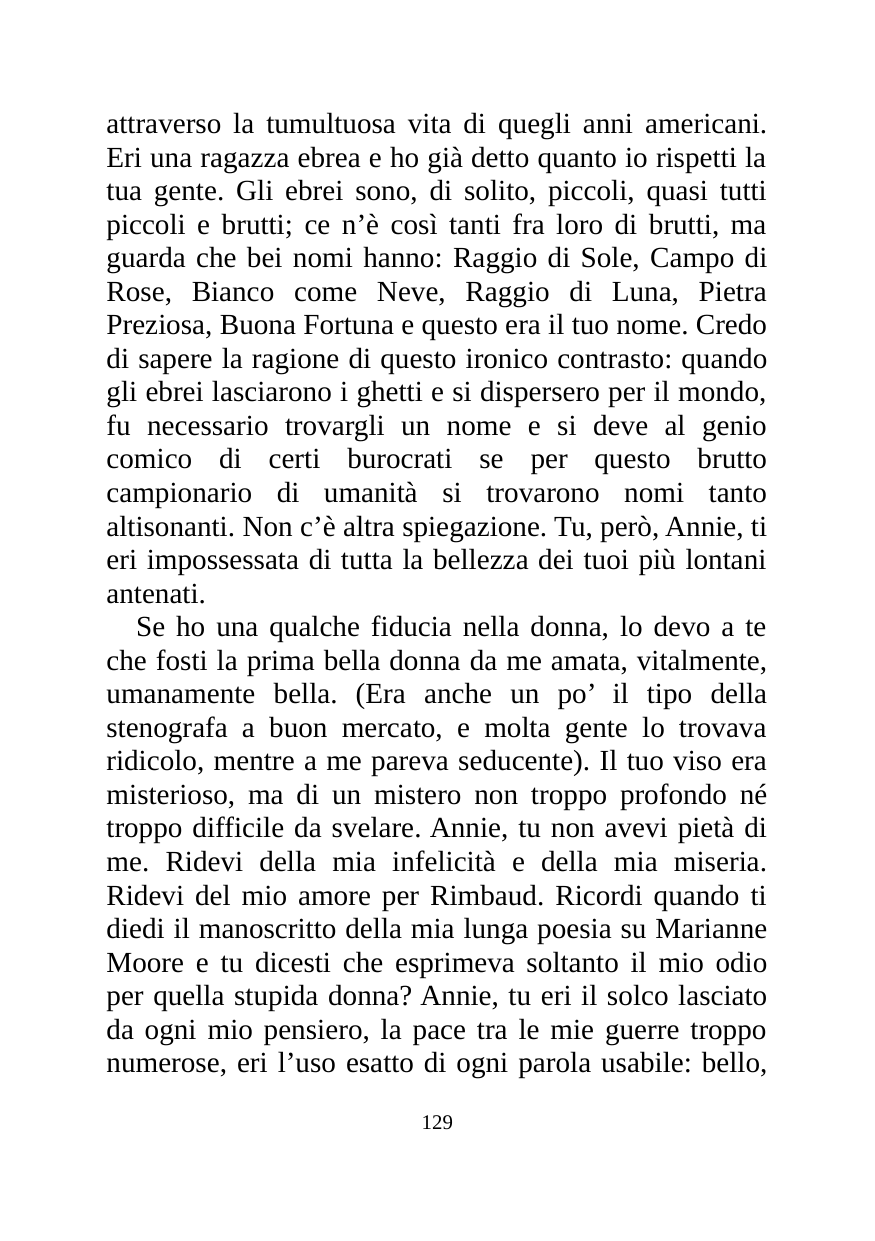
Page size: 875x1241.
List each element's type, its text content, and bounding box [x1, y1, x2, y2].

text attraverso la tumultuosa vita di quegli anni americani. Eri una ragazza ebrea e ho già detto quanto io rispetti la tua gente. Gli ebrei sono, di solito, piccoli, quasi tutti piccoli e brutti; ce n’è così tanti fra loro di brutti, ma guarda che bei nomi hanno: Raggio di Sole, Campo di Rose, Bianco come Neve, Raggio di Luna, Pietra Preziosa, Buona Fortuna e questo era il tuo nome. Credo di sapere la ragione di questo ironico contrasto: quando gli ebrei lasciarono i ghetti e si dispersero per il mondo, fu necessario trovargli un nome e si deve al genio comico di certi burocrati se per questo brutto campionario di umanità si trovarono nomi tanto altisonanti. Non c’è altra spiegazione. Tu, però, Annie, ti eri impossessata di tutta la bellezza dei tuoi più lontani antenati. [106, 106, 768, 609]
text Se ho una qualche fiducia nella donna, lo devo a te che fosti la prima bella donna da me amata, vitalmente, umanamente bella. (Era anche un po’ il tipo della stenografa a buon mercato, e molta gente lo trovava ridicolo, mentre a me pareva seducente). Il tuo viso era misterioso, ma di un mistero non troppo profondo né troppo difficile da svelare. Annie, tu non avevi pietà di me. Ridevi della mia infelicità e della mia miseria. Ridevi del mio amore per Rimbaud. Ricordi quando ti diedi il manoscritto della mia lunga poesia su Marianne Moore e tu dicesti che esprimeva soltanto il mio odio per quella stupida donna? Annie, tu eri il solco lasciato da ogni mio pensiero, la pace tra le mie guerre troppo numerose, eri l’uso esatto di ogni parola usabile: bello, [106, 609, 768, 1079]
